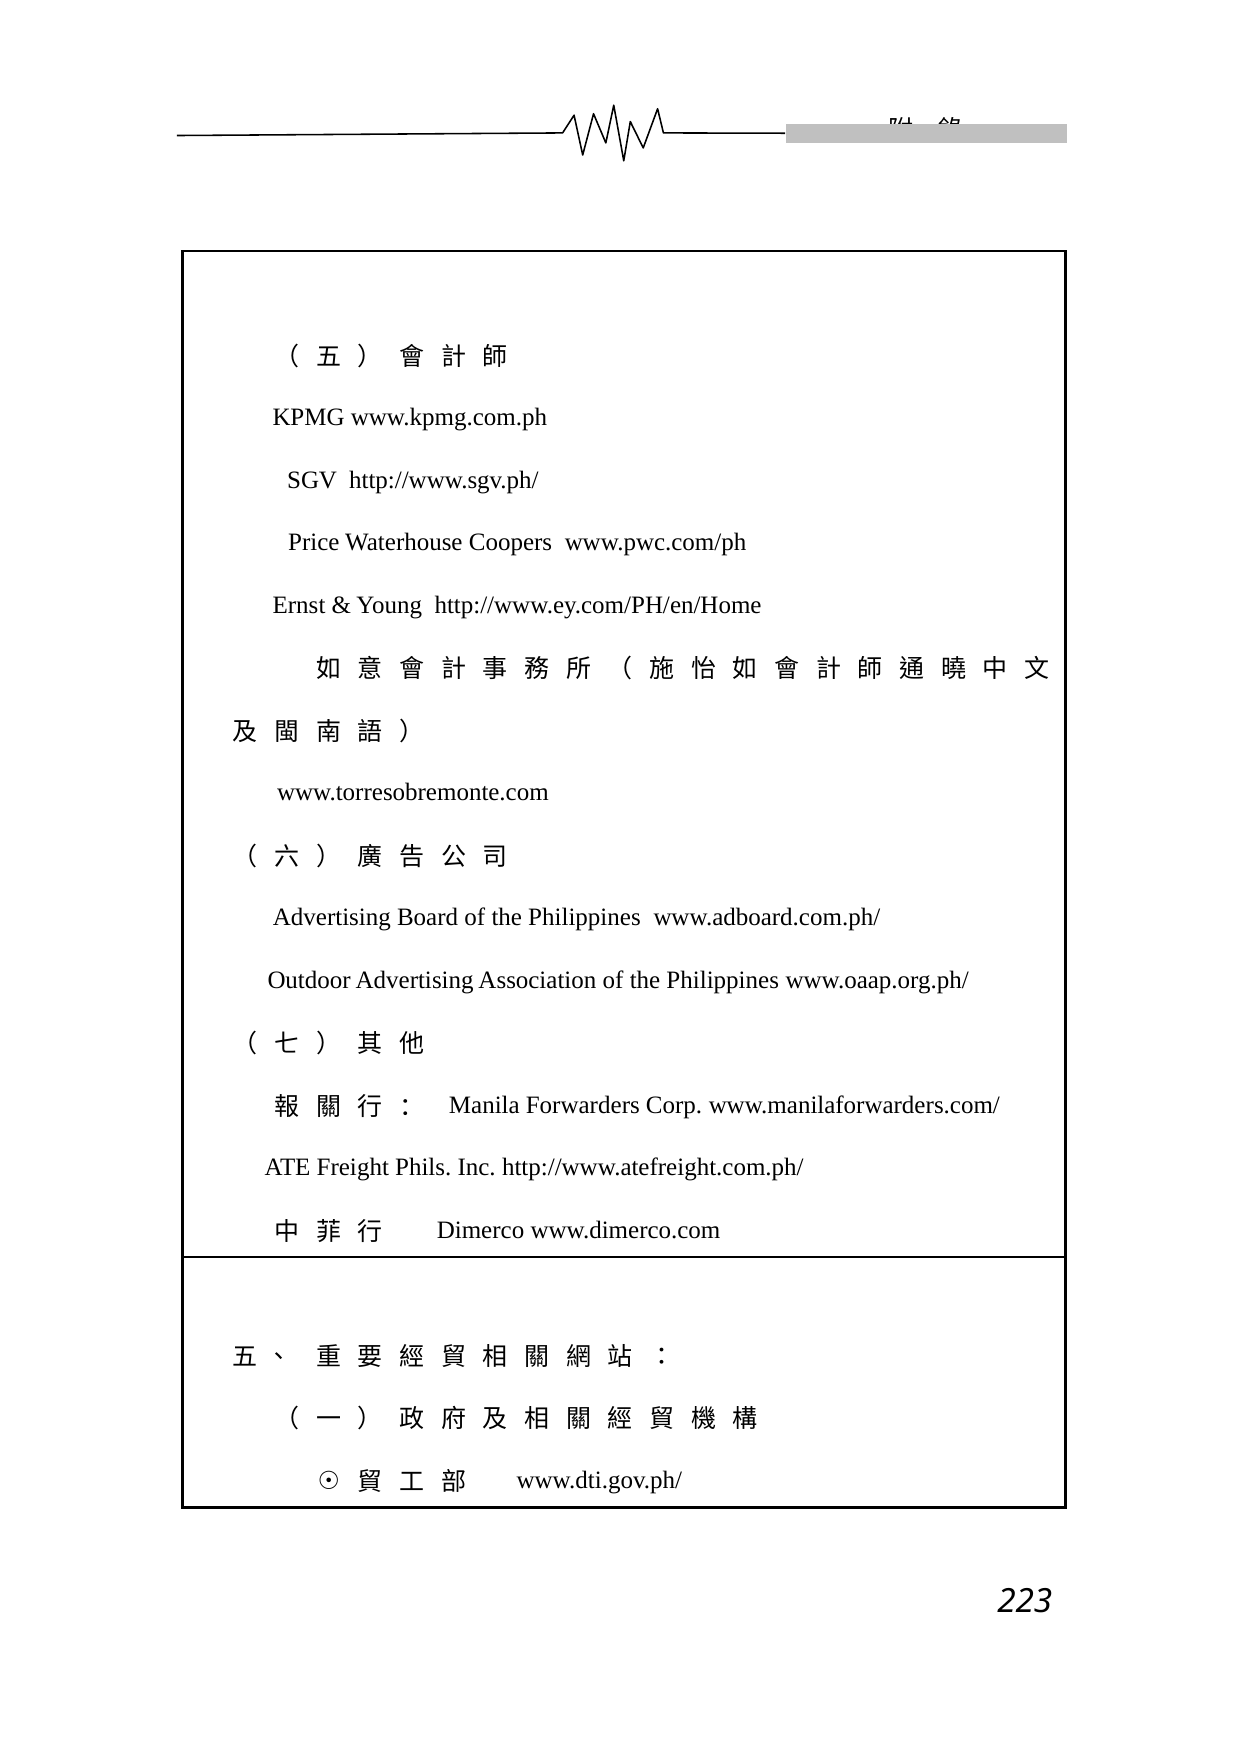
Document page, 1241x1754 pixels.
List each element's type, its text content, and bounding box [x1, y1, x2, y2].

table_cell （五）會計師 KPMG www.kpmg.com.ph SGV http://www.sgv.ph/ Price Waterhouse Coopers www.pwc.com/ph Ernst & Young http://www.ey.com/PH/en/Home 如意會計事務所（施怡如會計師通曉中文及閩南語） www.torresobremonte.com （六）廣告公司 Advertising Board of the Philippines www.adboard.com.ph/ Outdoor Advertising Association of the Philippines www.oaap.org.ph/ （七）其他 報關行：Manila Forwarders Corp. www.manilaforwarders.com/ ATE Freight Phils. Inc. http://www.atefreight.com.ph/ 中菲行 Dimerco www.dimerco.com [184, 252, 1064, 1256]
table_cell 五、重要經貿相關網站： （一）政府及相關經貿機構 ☉貿工部 www.dti.gov.ph/ [184, 1258, 1064, 1506]
